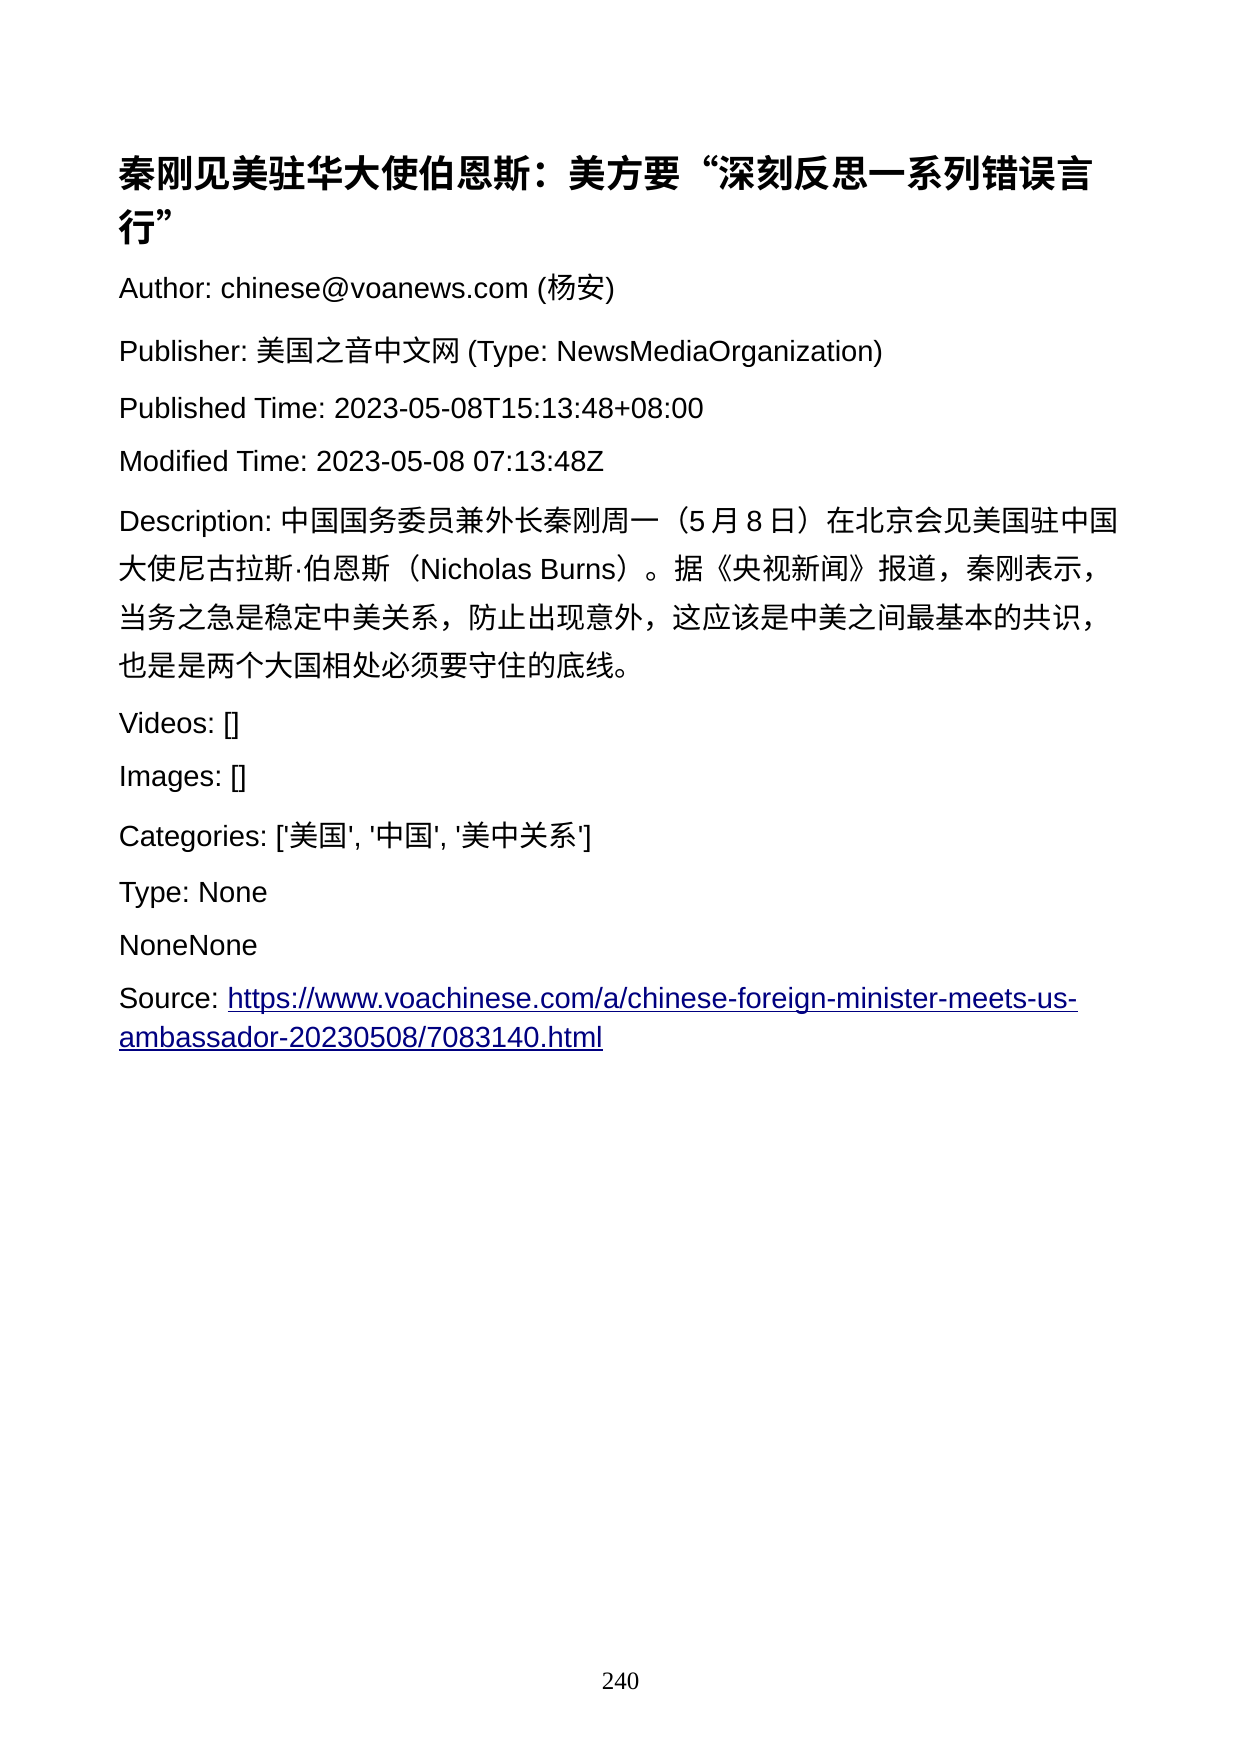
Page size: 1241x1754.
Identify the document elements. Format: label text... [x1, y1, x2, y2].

text NoneNone [118, 928, 1122, 962]
text Publisher: 美国之音中文网 (Type: NewsMediaOrganization) [118, 328, 1122, 370]
text Source: https://www.voachinese.com/a/chinese-foreign-minister-meets-us-ambassador-20230508/7083140.html [118, 981, 1122, 1053]
text Published Time: 2023-05-08T15:13:48+08:00 [118, 391, 1122, 424]
subtitle 秦刚见美驻华大使伯恩斯：美方要“深刻反思一系列错误言行” [118, 143, 1122, 252]
text Modified Time: 2023-05-08 07:13:48Z [118, 444, 1122, 477]
text Description: 中国国务委员兼外长秦刚周一（5月8日）在北京会见美国驻中国大使尼古拉斯·伯恩斯（Nicholas Burns）。据《央视新闻》报道，秦刚表示，当务之急是稳定中美关系，防止出现意外，这应该是中美之间最基本的共识，也是是两个大国相处必须要守住的底线。 [118, 497, 1122, 685]
text Author: chinese@voanews.com (杨安) [118, 264, 1122, 307]
text Videos: [] [118, 706, 1122, 739]
text Images: [] [118, 759, 1122, 792]
text Categories: ['美国', '中国', '美中关系'] [118, 812, 1122, 854]
text Type: None [118, 875, 1122, 909]
